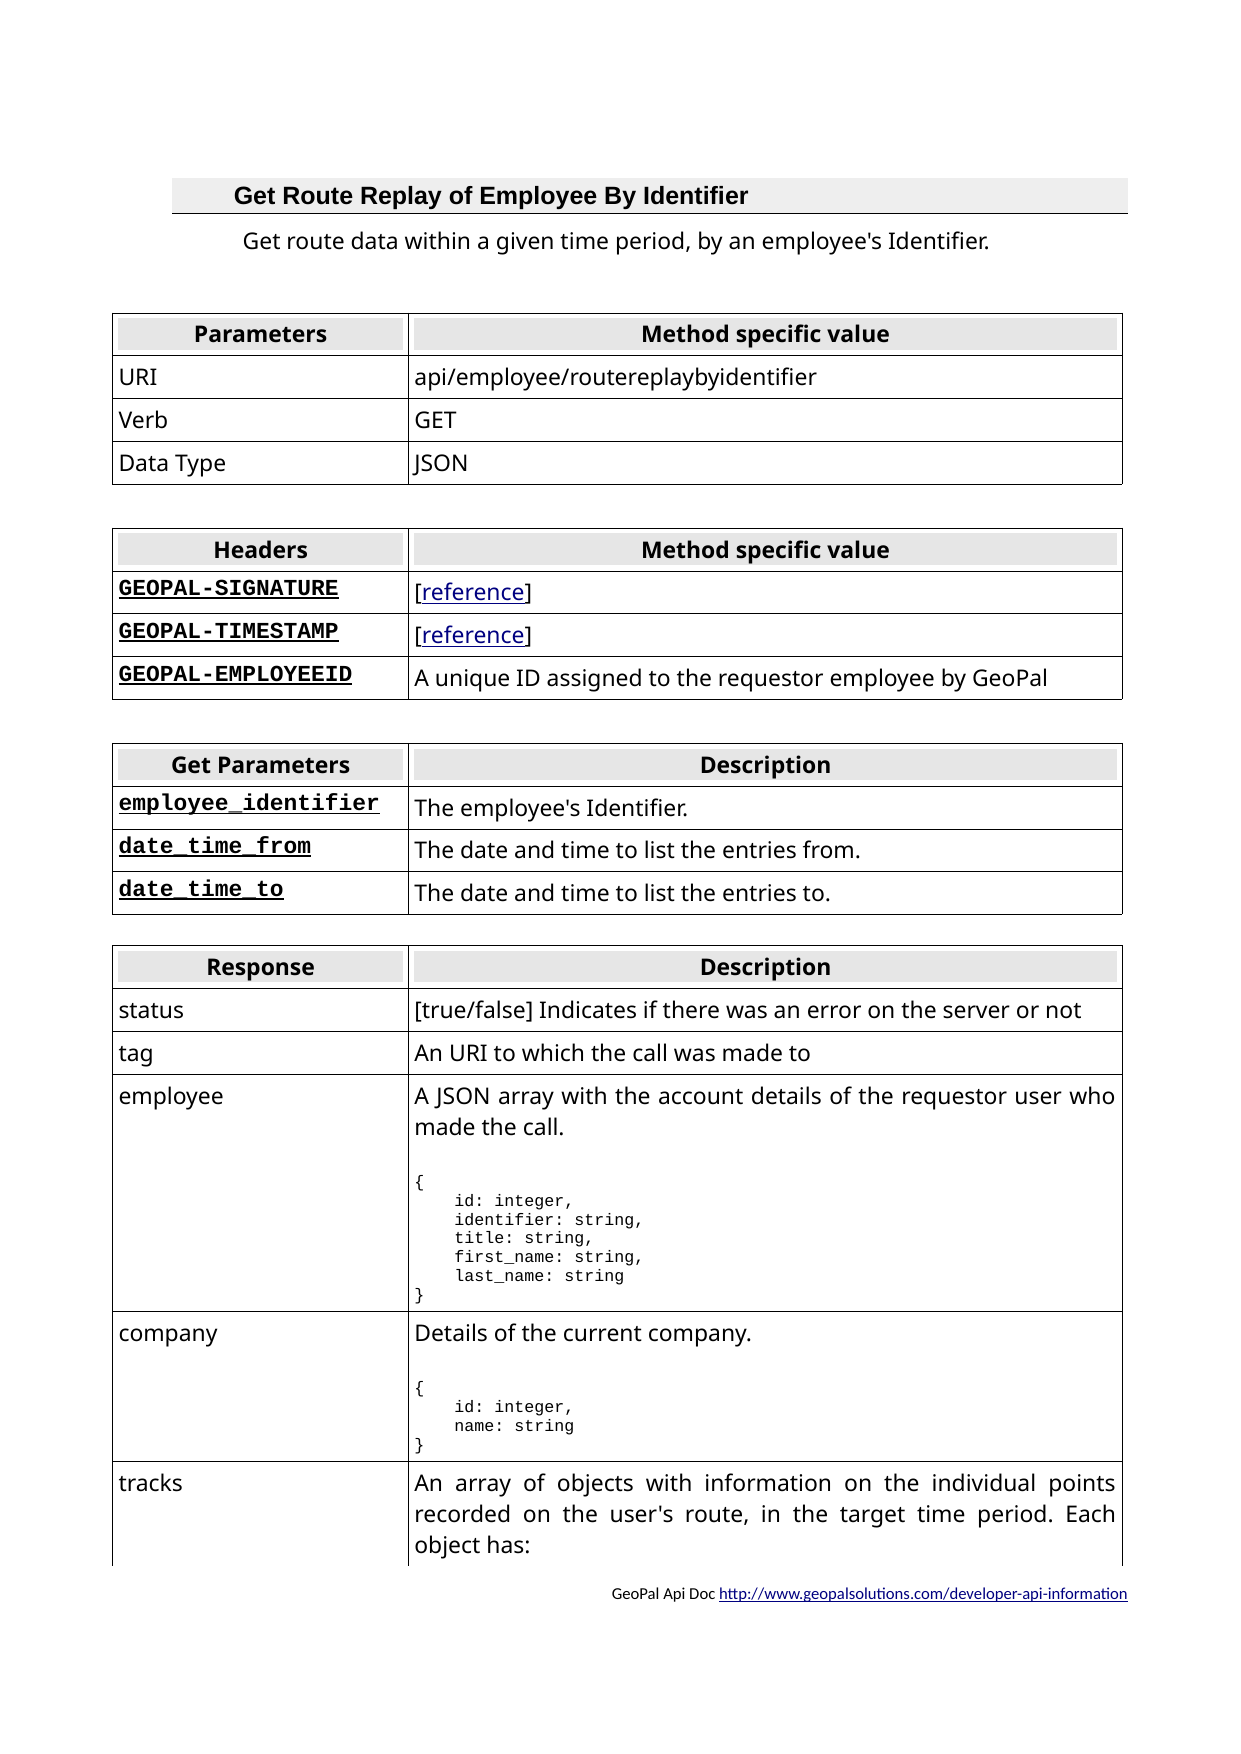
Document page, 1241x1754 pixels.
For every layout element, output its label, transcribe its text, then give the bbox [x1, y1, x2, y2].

table_cell A unique ID assigned to the requestor employee by GeoPal [409, 657, 1122, 699]
table_cell The date and time to list the entries to. [409, 872, 1122, 914]
table_cell [reference] [409, 572, 1122, 613]
table_cell Data Type [113, 442, 408, 484]
table_cell GEOPAL-SIGNATURE [113, 572, 408, 613]
table_cell api/employee/routereplaybyidentifier [409, 356, 1122, 398]
table_cell [reference] [409, 614, 1122, 656]
table_header Response [113, 946, 408, 988]
table_header Description [409, 744, 1122, 786]
table_cell employee_identifier [113, 787, 408, 828]
table_cell GEOPAL-EMPLOYEEID [113, 657, 408, 699]
table_header Description [409, 946, 1122, 988]
table_header Get Parameters [113, 744, 408, 786]
table_cell date_time_from [113, 830, 408, 871]
table_cell tag [113, 1032, 408, 1074]
table_header Method specific value [409, 314, 1122, 355]
table_cell A JSON array with the account details of the requestor user who made the call. { id: integer, identifier: string, title: string, first_name: string, last_name: string } [409, 1075, 1122, 1311]
table_cell The employee's Identifier. [409, 787, 1122, 828]
table_cell An URI to which the call was made to [409, 1032, 1122, 1074]
table_cell JSON [409, 442, 1122, 484]
table_cell date_time_to [113, 872, 408, 914]
table_cell status [113, 989, 408, 1031]
table_cell Details of the current company. { id: integer, name: string } [409, 1312, 1122, 1461]
table_cell employee [113, 1075, 408, 1311]
table_header Method specific value [409, 529, 1122, 571]
table_cell GET [409, 399, 1122, 441]
text Get route data within a given time period, by an employee's Identifier. [172, 225, 1128, 256]
table_cell The date and time to list the entries from. [409, 830, 1122, 871]
table_cell [true/false] Indicates if there was an error on the server or not [409, 989, 1122, 1031]
table_cell URI [113, 356, 408, 398]
table_cell company [113, 1312, 408, 1461]
table_cell An array of objects with information on the individual points recorded on the user's route, in the target time period. Each object has: [409, 1462, 1122, 1554]
table_header Parameters [113, 314, 408, 355]
table_cell GEOPAL-TIMESTAMP [113, 614, 408, 656]
table_cell tracks [113, 1462, 408, 1554]
table_header Headers [113, 529, 408, 571]
table_cell Verb [113, 399, 408, 441]
subtitle Get Route Replay of Employee By Identifier [172, 178, 1128, 213]
